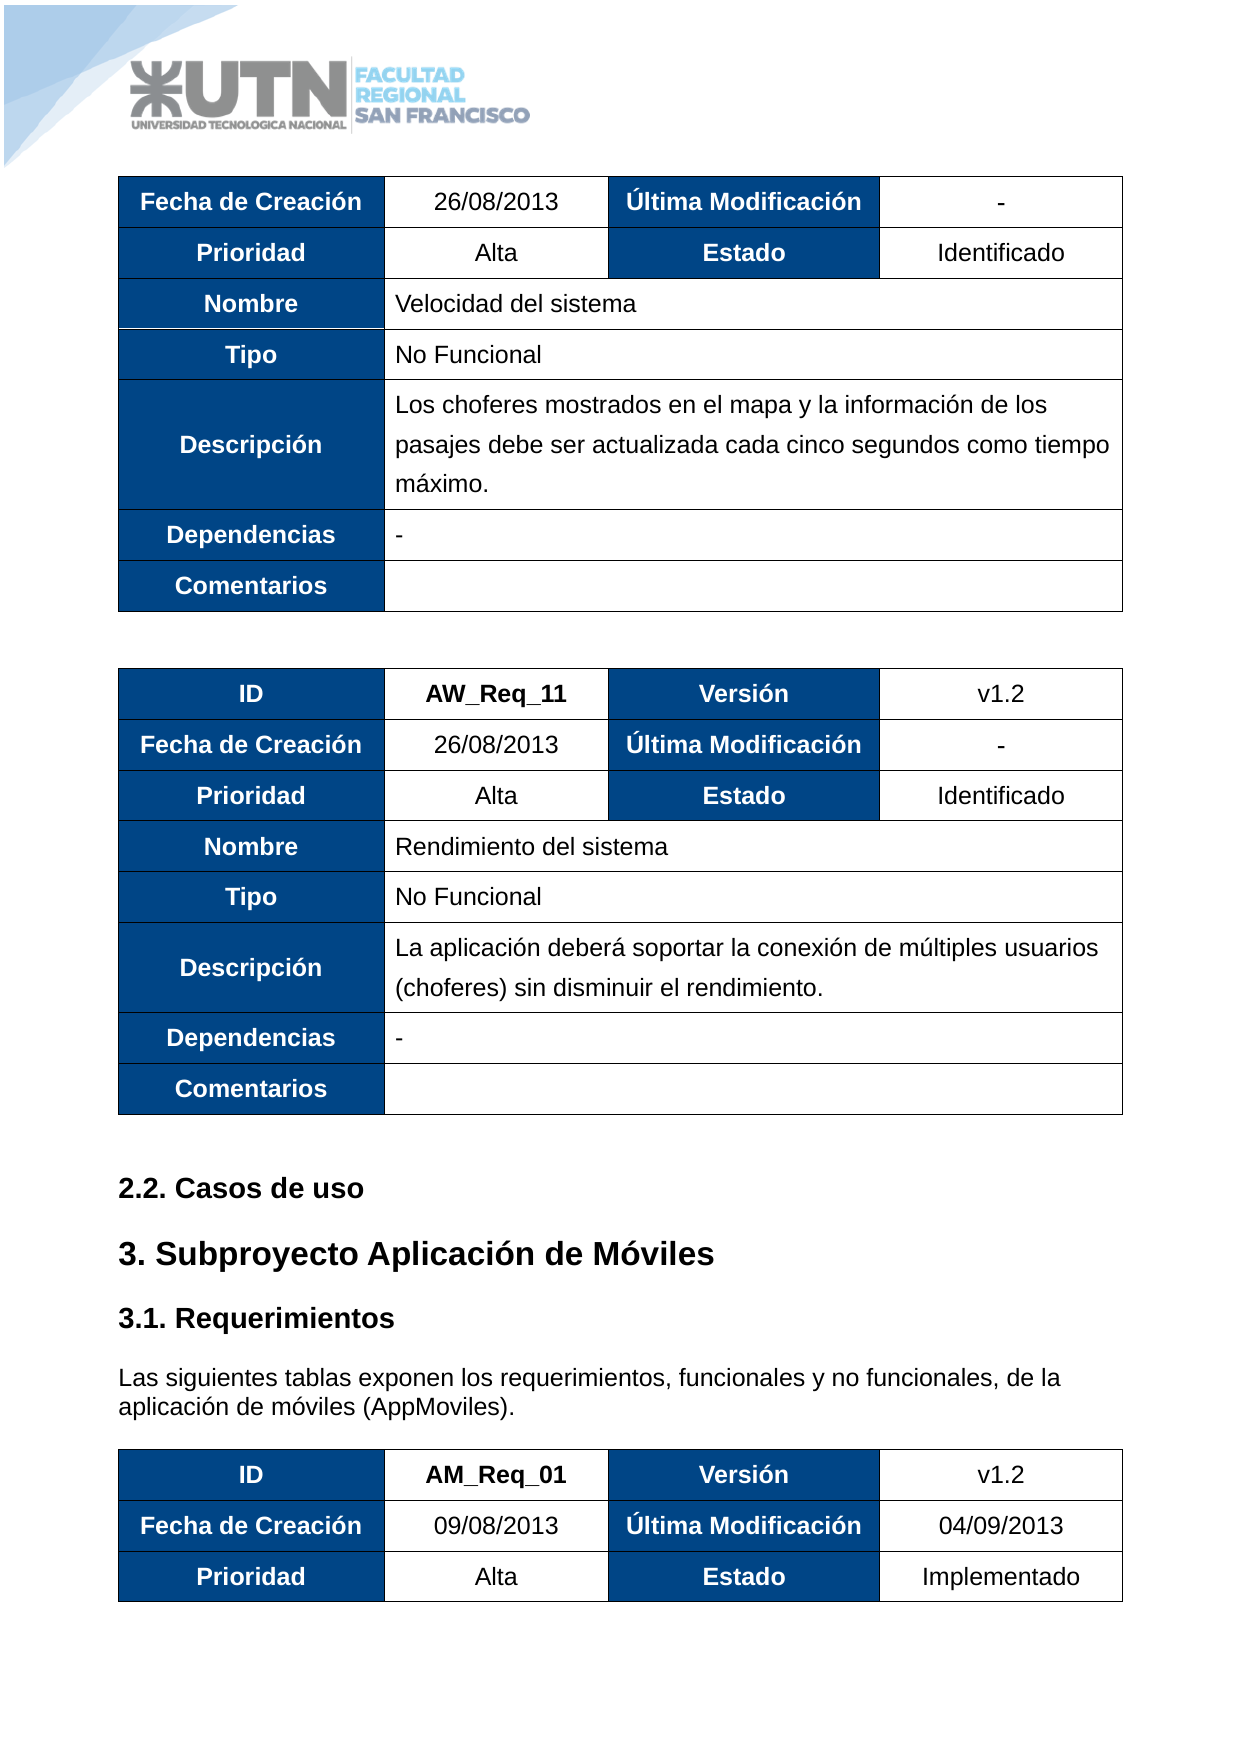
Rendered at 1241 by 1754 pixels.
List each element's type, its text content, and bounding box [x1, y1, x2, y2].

table_cell Descripción [119, 923, 384, 1012]
table_cell Fecha de Creación [119, 177, 384, 227]
table_cell Tipo [119, 872, 384, 922]
table_header v1.2 [880, 669, 1122, 719]
table_cell Prioridad [119, 1552, 384, 1601]
table_cell Estado [609, 228, 879, 278]
table_cell Alta [385, 1552, 608, 1601]
table_cell Los choferes mostrados en el mapa y la información de los pasajes debe ser actualizada cada cinco segundos como tiempo máximo. [385, 380, 1122, 509]
table_cell Última Modificación [609, 1501, 879, 1551]
table_header ID [119, 1450, 384, 1500]
table_cell Alta [385, 228, 608, 278]
table_cell No Funcional [385, 330, 1122, 379]
text 3. Subproyecto Aplicación de Móviles [118, 1233, 1122, 1272]
table_cell Identificado [880, 771, 1122, 820]
text Las siguientes tablas exponen los requerimientos, funcionales y no funcionales, de la aplicación de móviles (AppMoviles). [118, 1363, 1122, 1421]
table_cell Identificado [880, 228, 1122, 278]
table_cell 26/08/2013 [385, 720, 608, 770]
table_cell 04/09/2013 [880, 1501, 1122, 1551]
table_cell Estado [609, 1552, 879, 1601]
table_cell Tipo [119, 330, 384, 379]
table_cell Descripción [119, 380, 384, 509]
table_header v1.2 [880, 1450, 1122, 1500]
text 2.2. Casos de uso [118, 1171, 1122, 1205]
table_cell No Funcional [385, 872, 1122, 922]
table_cell Implementado [880, 1552, 1122, 1601]
table_cell Prioridad [119, 228, 384, 278]
table_cell [385, 1064, 1122, 1114]
table_cell Fecha de Creación [119, 720, 384, 770]
table_header ID [119, 669, 384, 719]
table_cell 09/08/2013 [385, 1501, 608, 1551]
table_cell Rendimiento del sistema [385, 821, 1122, 871]
table_cell Comentarios [119, 561, 384, 611]
table_cell - [385, 510, 1122, 560]
table_header Versión [609, 669, 879, 719]
table_cell Prioridad [119, 771, 384, 820]
table_cell - [880, 720, 1122, 770]
table_cell Nombre [119, 821, 384, 871]
table_header AM_Req_01 [385, 1450, 608, 1500]
table_cell Velocidad del sistema [385, 279, 1122, 328]
table_cell Estado [609, 771, 879, 820]
table_cell - [385, 1013, 1122, 1063]
text 3.1. Requerimientos [118, 1301, 1122, 1334]
table_cell Dependencias [119, 1013, 384, 1063]
table_cell Fecha de Creación [119, 1501, 384, 1551]
table_cell Alta [385, 771, 608, 820]
table_cell Dependencias [119, 510, 384, 560]
table_header AW_Req_11 [385, 669, 608, 719]
table_cell Última Modificación [609, 720, 879, 770]
table_cell [385, 561, 1122, 611]
table_cell - [880, 177, 1122, 227]
table_cell Nombre [119, 279, 384, 328]
table_cell Comentarios [119, 1064, 384, 1114]
table_cell La aplicación deberá soportar la conexión de múltiples usuarios (choferes) sin disminuir el rendimiento. [385, 923, 1122, 1012]
table_cell Última Modificación [609, 177, 879, 227]
picture [3, 5, 532, 169]
table_header Versión [609, 1450, 879, 1500]
table_cell 26/08/2013 [385, 177, 608, 227]
